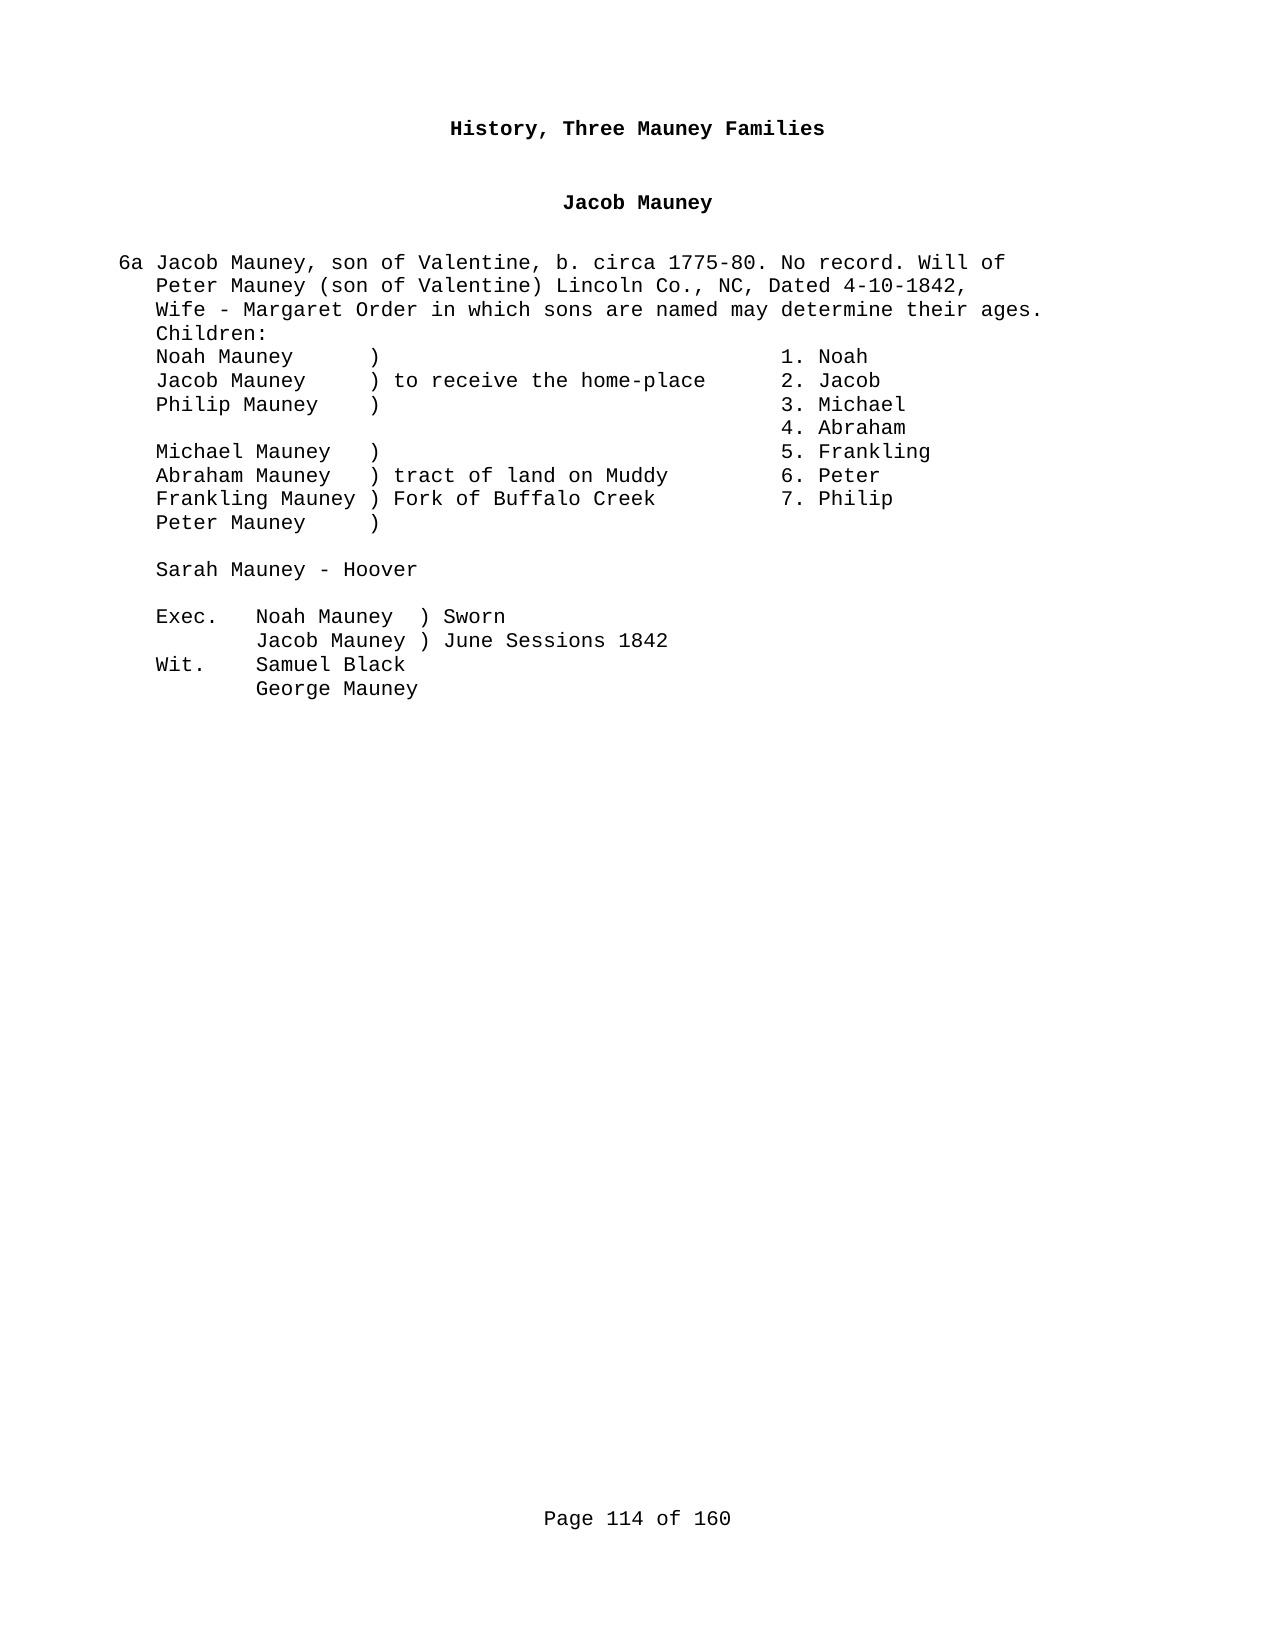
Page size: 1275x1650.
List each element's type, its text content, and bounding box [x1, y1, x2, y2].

text Frankling Mauney ) Fork of Buffalo Creek 7. Philip [118, 488, 1157, 512]
text Michael Mauney ) 5. Frankling [118, 441, 1157, 465]
text George Mauney [118, 677, 1157, 701]
text Noah Mauney ) 1. Noah [118, 346, 1157, 370]
text Jacob Mauney ) June Sessions 1842 [118, 630, 1157, 654]
text 4. Abraham [118, 417, 1157, 441]
text Abraham Mauney ) tract of land on Muddy 6. Peter [118, 465, 1157, 488]
text Peter Mauney ) [118, 512, 1157, 536]
text Wife - Margaret Order in which sons are named may determine their ages. [118, 299, 1157, 323]
subtitle Jacob Mauney [118, 192, 1157, 216]
text Children: [118, 323, 1157, 346]
text Philip Mauney ) 3. Michael [118, 394, 1157, 417]
text Peter Mauney (son of Valentine) Lincoln Co., NC, Dated 4-10-1842, [118, 276, 1157, 299]
text 6a Jacob Mauney, son of Valentine, b. circa 1775-80. No record. Will of [118, 252, 1157, 276]
text Jacob Mauney ) to receive the home-place 2. Jacob [118, 370, 1157, 394]
text Sarah Mauney - Hoover [118, 559, 1157, 583]
text Exec. Noah Mauney ) Sworn [118, 607, 1157, 630]
text Wit. Samuel Black [118, 654, 1157, 677]
